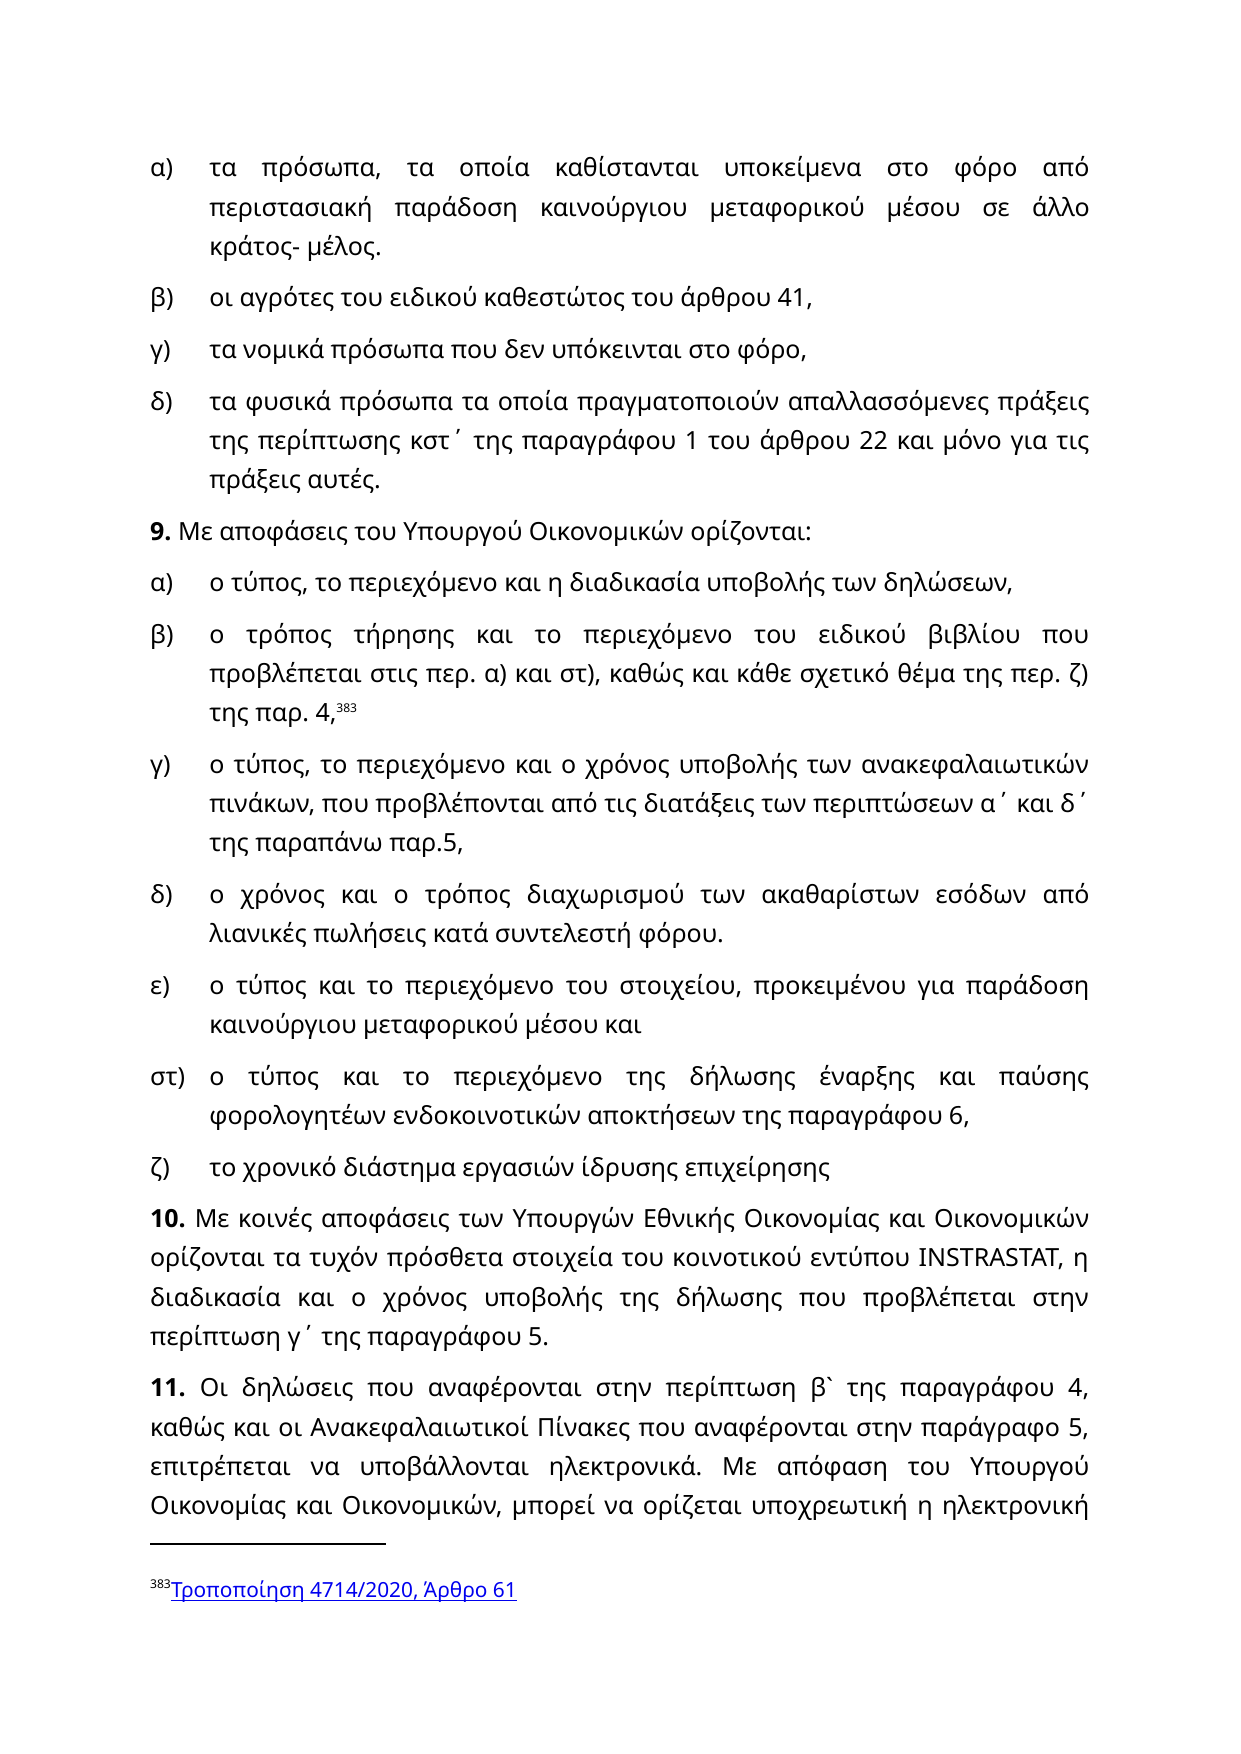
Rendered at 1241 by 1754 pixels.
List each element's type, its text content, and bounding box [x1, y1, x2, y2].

list α) ο τύπος, το περιεχόμενο και η διαδικασία υποβολής των δηλώσεων, [150, 565, 1090, 599]
text 11. Οι δηλώσεις που αναφέρονται στην περίπτωση β` της παραγράφου 4, καθώς και οι Ανακεφαλαιωτικοί Πίνακες που αναφέρονται στην παράγραφο 5, επιτρέπεται να υποβάλλονται ηλεκτρονικά. Με απόφαση του Υπουργού Οικονομίας και Οικονομικών, μπορεί να ορίζεται υποχρεωτική η ηλεκτρονική [150, 1370, 1090, 1522]
list δ) ο χρόνος και ο τρόπος διαχωρισμού των ακαθαρίστων εσόδων από λιανικές πωλήσεις κατά συντελεστή φόρου. [150, 877, 1090, 950]
list ζ) το χρονικό διάστημα εργασιών ίδρυσης επιχείρησης [150, 1149, 1090, 1183]
list α) τα πρόσωπα, τα οποία καθίστανται υποκείμενα στο φόρο από περιστασιακή παράδοση καινούργιου μεταφορικού μέσου σε άλλο κράτος- μέλος. [150, 150, 1090, 262]
list β) ο τρόπος τήρησης και το περιεχόμενο του ειδικού βιβλίου που προβλέπεται στις περ. α) και στ), καθώς και κάθε σχετικό θέμα της περ. ζ) της παρ. 4, [150, 617, 1090, 729]
text 10. Με κοινές αποφάσεις των Υπουργών Εθνικής Οικονομίας και Οικονομικών ορίζονται τα τυχόν πρόσθετα στοιχεία του κοινοτικού εντύπου INSTRASTAT, η διαδικασία και ο χρόνος υποβολής της δήλωσης που προβλέπεται στην περίπτωση γ΄ της παραγράφου 5. [150, 1201, 1090, 1352]
text 9. Με αποφάσεις του Υπουργού Οικονομικών ορίζονται: [150, 513, 1090, 547]
list δ) τα φυσικά πρόσωπα τα οποία πραγματοποιούν απαλλασσόμενες πράξεις της περίπτωσης κστ΄ της παραγράφου 1 του άρθρου 22 και μόνο για τις πράξεις αυτές. [150, 383, 1090, 496]
list γ) τα νομικά πρόσωπα που δεν υπόκεινται στο φόρο, [150, 332, 1090, 366]
list γ) ο τύπος, το περιεχόμενο και ο χρόνος υποβολής των ανακεφαλαιωτικών πινάκων, που προβλέπονται από τις διατάξεις των περιπτώσεων α΄ και δ΄ της παραπάνω παρ.5, [150, 747, 1090, 859]
list στ) ο τύπος και το περιεχόμενο της δήλωσης έναρξης και παύσης φορολογητέων ενδοκοινοτικών αποκτήσεων της παραγράφου 6, [150, 1058, 1090, 1132]
list ε) ο τύπος και το περιεχόμενο του στοιχείου, προκειμένου για παράδοση καινούργιου μεταφορικού μέσου και [150, 967, 1090, 1041]
text Τροποποίηση 4714/2020, Άρθρο 61 [150, 1576, 1090, 1604]
list β) οι αγρότες του ειδικού καθεστώτος του άρθρου 41, [150, 280, 1090, 314]
